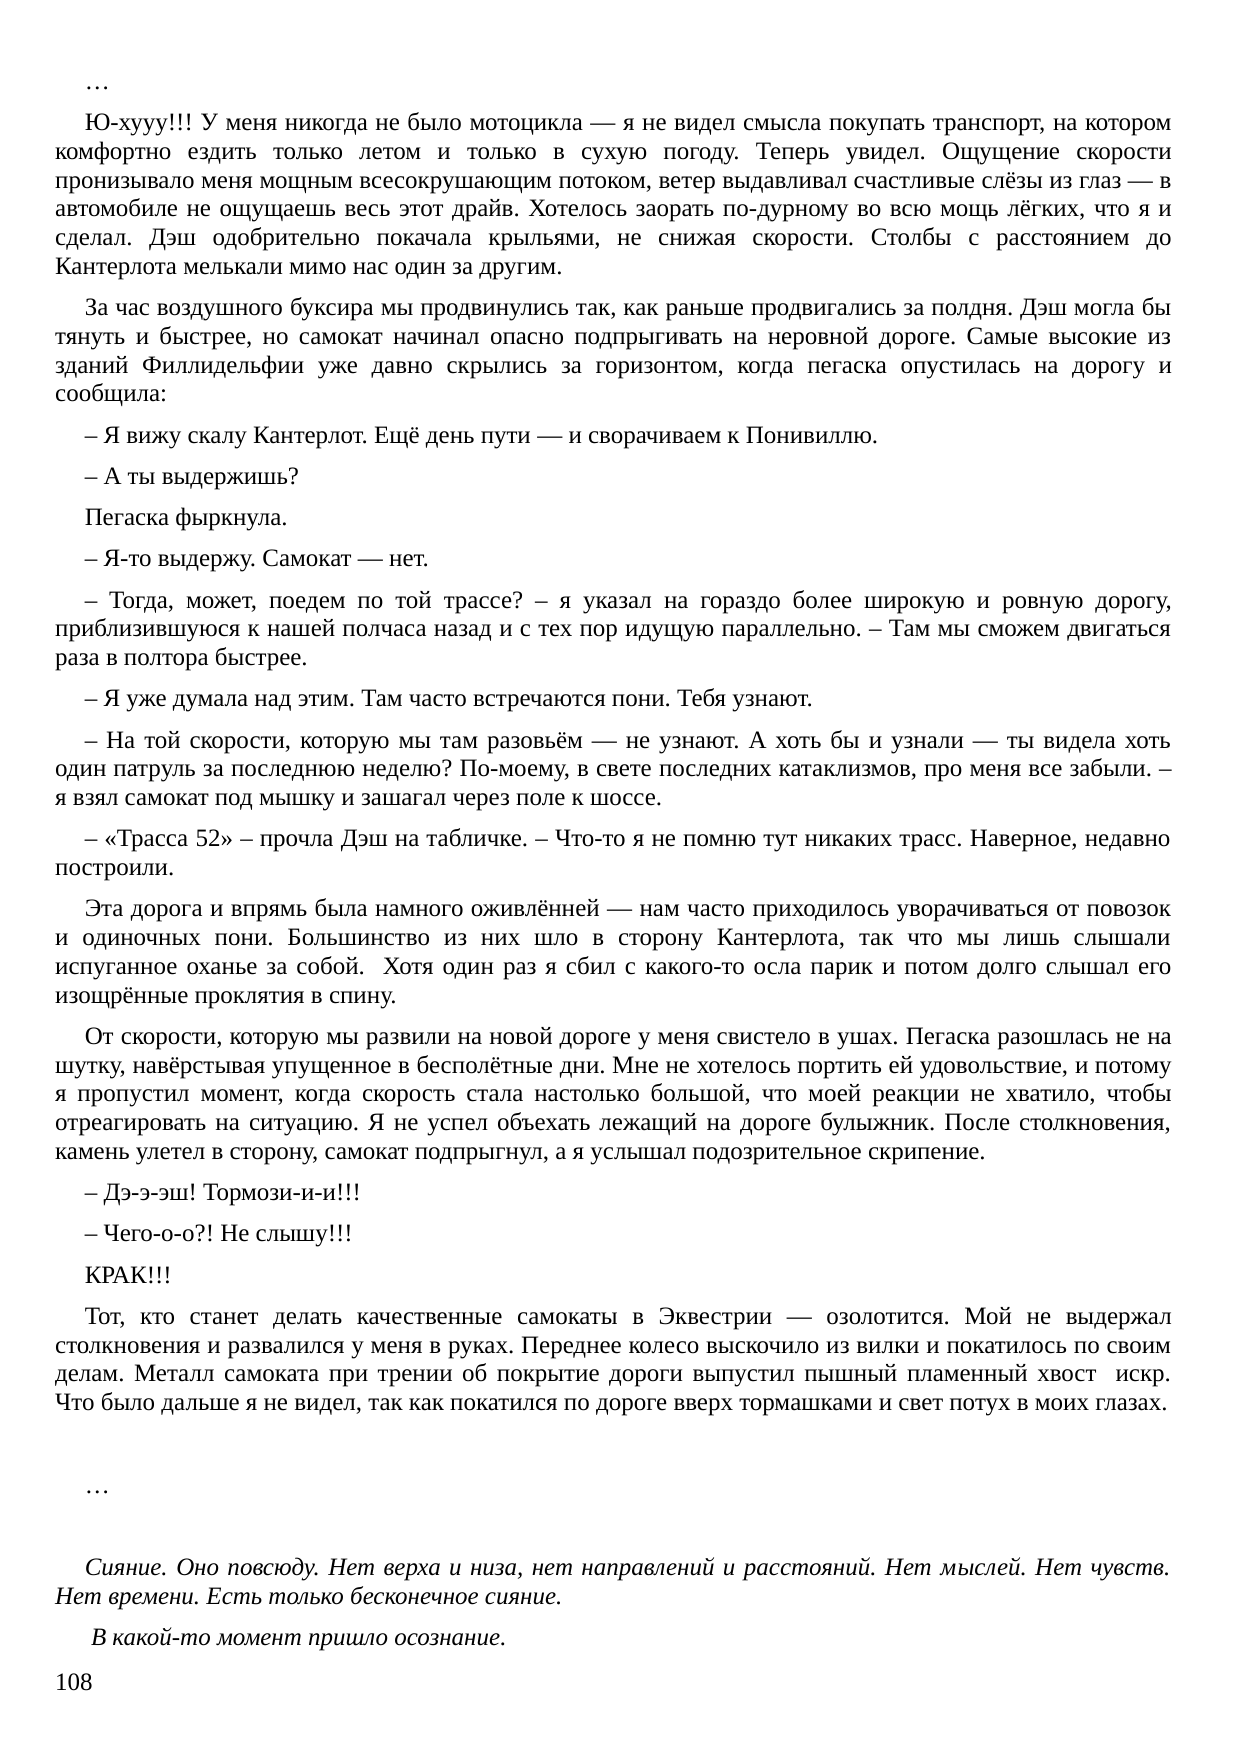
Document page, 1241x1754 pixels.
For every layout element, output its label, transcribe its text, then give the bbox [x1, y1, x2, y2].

text Эта дорога и впрямь была намного оживлённей — нам часто приходилось уворачиваться от повозок и одиночных пони. Большинство из них шло в сторону Кантерлота, так что мы лишь слышали испуганное оханье за собой. Хотя один раз я сбил с какого-то осла парик и потом долго слышал его изощрённые проклятия в спину. [55, 893, 1173, 1008]
text – А ты выдержишь? [55, 461, 1173, 490]
text Сияние. Оно повсюду. Нет верха и низа, нет направлений и расстояний. Нет мыслей. Нет чувств. Нет времени. Есть только бесконечное сияние. [55, 1552, 1173, 1610]
text Ю-хууу!!! У меня никогда не было мотоцикла — я не видел смысла покупать транспорт, на котором комфортно ездить только летом и только в сухую погоду. Теперь увидел. Ощущение скорости пронизывало меня мощным всесокрушающим потоком, ветер выдавливал счастливые слёзы из глаз — в автомобиле не ощущаешь весь этот драйв. Хотелось заорать по-дурному во всю мощь лёгких, что я и сделал. Дэш одобрительно покачала крыльями, не снижая скорости. Столбы с расстоянием до Кантерлота мелькали мимо нас один за другим. [55, 107, 1173, 280]
text КРАК!!! [55, 1260, 1173, 1288]
text Тот, кто станет делать качественные самокаты в Эквестрии — озолотится. Мой не выдержал столкновения и развалился у меня в руках. Переднее колесо выскочило из вилки и покатилось по своим делам. Металл самоката при трении об покрытие дороги выпустил пышный пламенный хвост искр. Что было дальше я не видел, так как покатился по дороге вверх тормашками и свет потух в моих глазах. [55, 1301, 1173, 1416]
text В какой-то момент пришло осознание. [55, 1622, 1173, 1651]
text – Я вижу скалу Кантерлот. Ещё день пути — и сворачиваем к Понивиллю. [55, 420, 1173, 448]
text – Тогда, может, поедем по той трассе? – я указал на гораздо более широкую и ровную дорогу, приблизившуюся к нашей полчаса назад и с тех пор идущую параллельно. – Там мы сможем двигаться раза в полтора быстрее. [55, 585, 1173, 671]
text – Я-то выдержу. Самокат — нет. [55, 543, 1173, 572]
text За час воздушного буксира мы продвинулись так, как раньше продвигались за полдня. Дэш могла бы тянуть и быстрее, но самокат начинал опасно подпрыгивать на неровной дороге. Самые высокие из зданий Филлидельфии уже давно скрылись за горизонтом, когда пегаска опустилась на дорогу и сообщила: [55, 292, 1173, 407]
text – Я уже думала над этим. Там часто встречаются пони. Тебя узнают. [55, 683, 1173, 712]
text От скорости, которую мы развили на новой дороге у меня свистело в ушах. Пегаска разошлась не на шутку, навёрстывая упущенное в бесполётные дни. Мне не хотелось портить ей удовольствие, и потому я пропустил момент, когда скорость стала настолько большой, что моей реакции не хватило, чтобы отреагировать на ситуацию. Я не успел объехать лежащий на дороге булыжник. После столкновения, камень улетел в сторону, самокат подпрыгнул, а я услышал подозрительное скрипение. [55, 1021, 1173, 1165]
text – На той скорости, которую мы там разовьём — не узнают. А хоть бы и узнали — ты видела хоть один патруль за последнюю неделю? По-моему, в свете последних катаклизмов, про меня все забыли. – я взял самокат под мышку и зашагал через поле к шоссе. [55, 725, 1173, 811]
text … [55, 66, 1173, 95]
text – «Трасса 52» – прочла Дэш на табличке. – Что-то я не помню тут никаких трасс. Наверное, недавно построили. [55, 823, 1173, 881]
text Пегаска фыркнула. [55, 502, 1173, 531]
text – Чего-о-о?! Не слышу!!! [55, 1218, 1173, 1247]
text … [55, 1470, 1173, 1498]
text – Дэ-э-эш! Тормози-и-и!!! [55, 1177, 1173, 1206]
